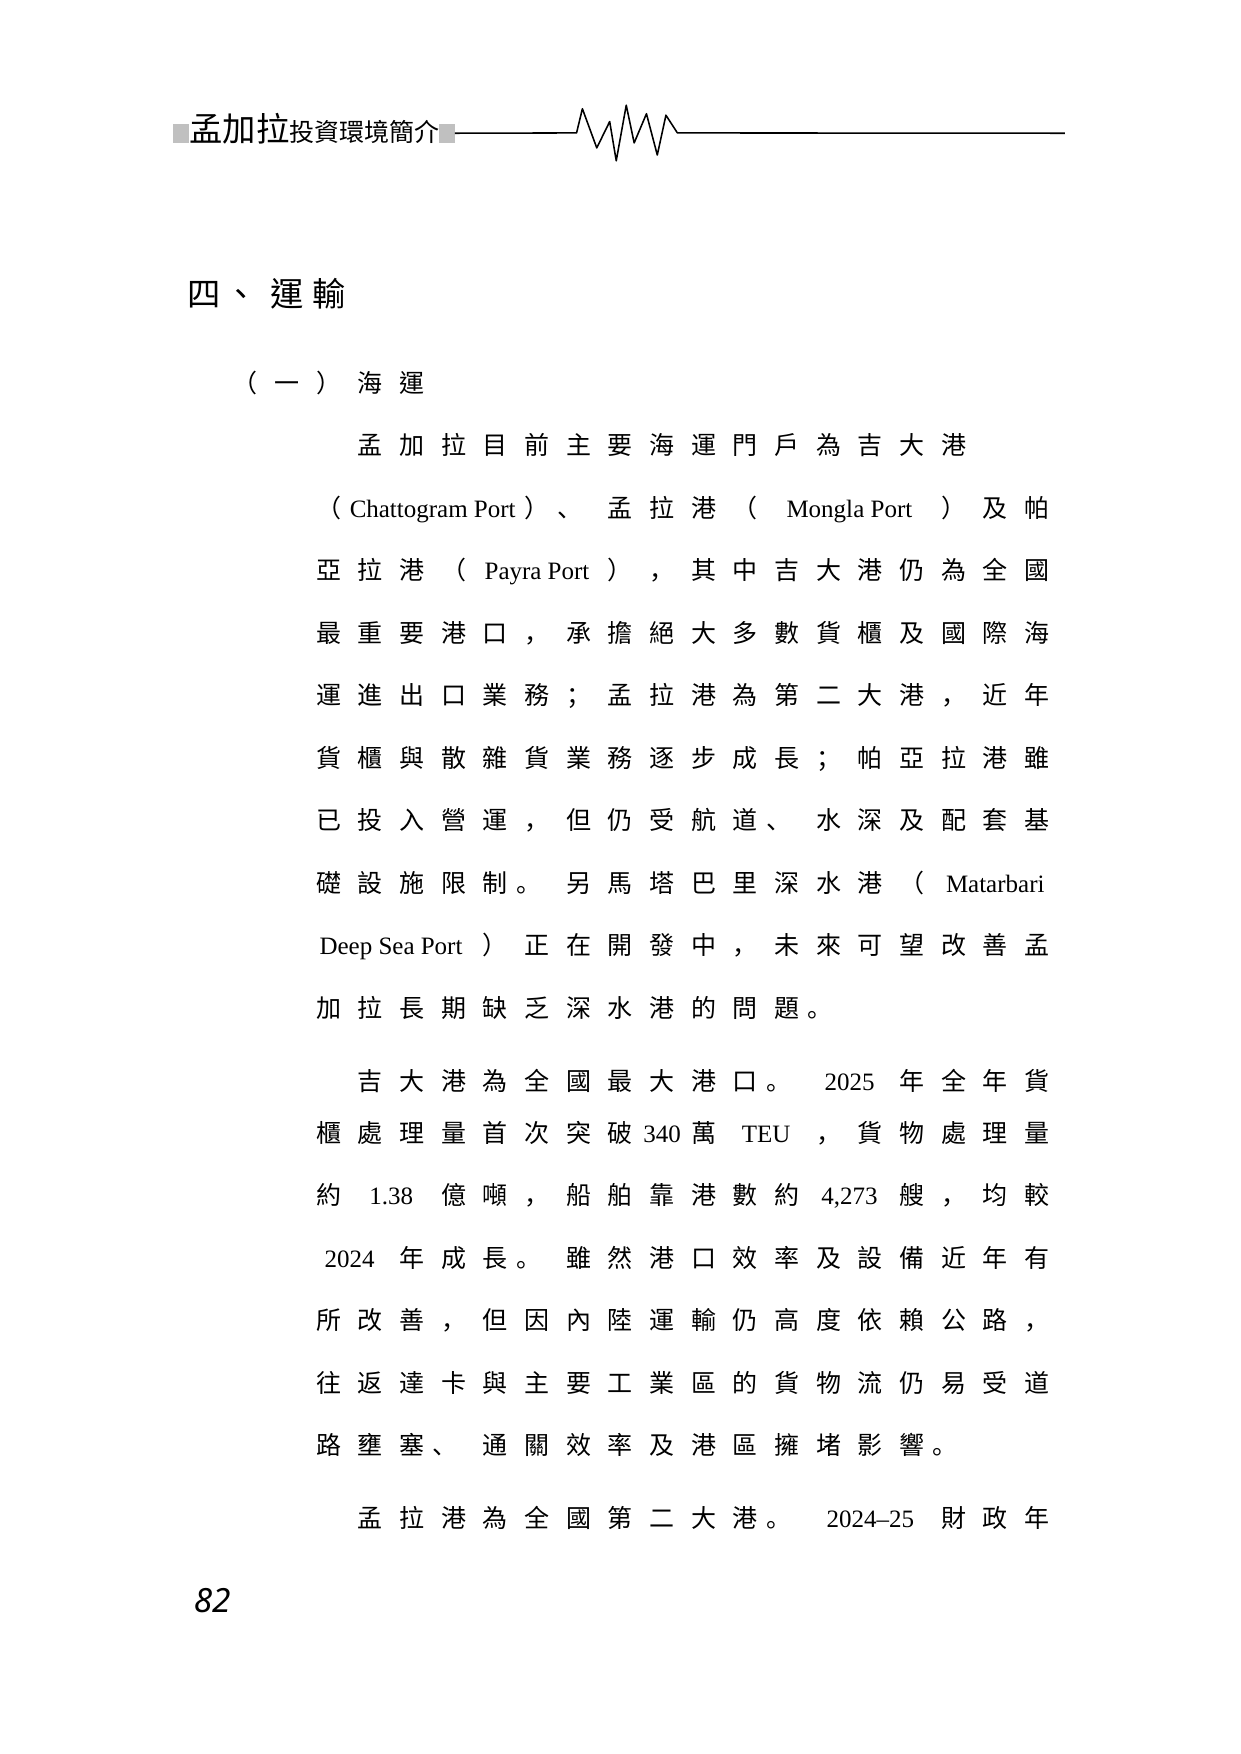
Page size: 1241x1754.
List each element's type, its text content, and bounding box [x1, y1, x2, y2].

text 四、運輸 [183, 250, 1058, 313]
text 孟加拉目前主要海運門戶為吉大港（Chattogram Port）、孟拉港（Mongla Port）及帕亞拉港（Payra Port），其中吉大港仍為全國最重要港口，承擔絕大多數貨櫃及國際海運進出口業務；孟拉港為第二大港，近年貨櫃與散雜貨業務逐步成長；帕亞拉港雖已投入營運，但仍受航道、水深及配套基礎設施限制。另馬塔巴里深水港（Matarbari Deep Sea Port）正在開發中，未來可望改善孟加拉長期缺乏深水港的問題。 [281, 402, 1058, 1027]
text （一）海運 [207, 339, 1058, 402]
text 吉大港為全國最大港口。2025年全年貨櫃處理量首次突破340萬TEU，貨物處理量約1.38億噸，船舶靠港數約4,273艘，均較2024年成長。雖然港口效率及設備近年有所改善，但因內陸運輸仍高度依賴公路，往返達卡與主要工業區的貨物流仍易受道路壅塞、通關效率及港區擁堵影響。 [281, 1027, 1058, 1464]
text 孟拉港為全國第二大港。2024–25財政年 [281, 1464, 1058, 1527]
